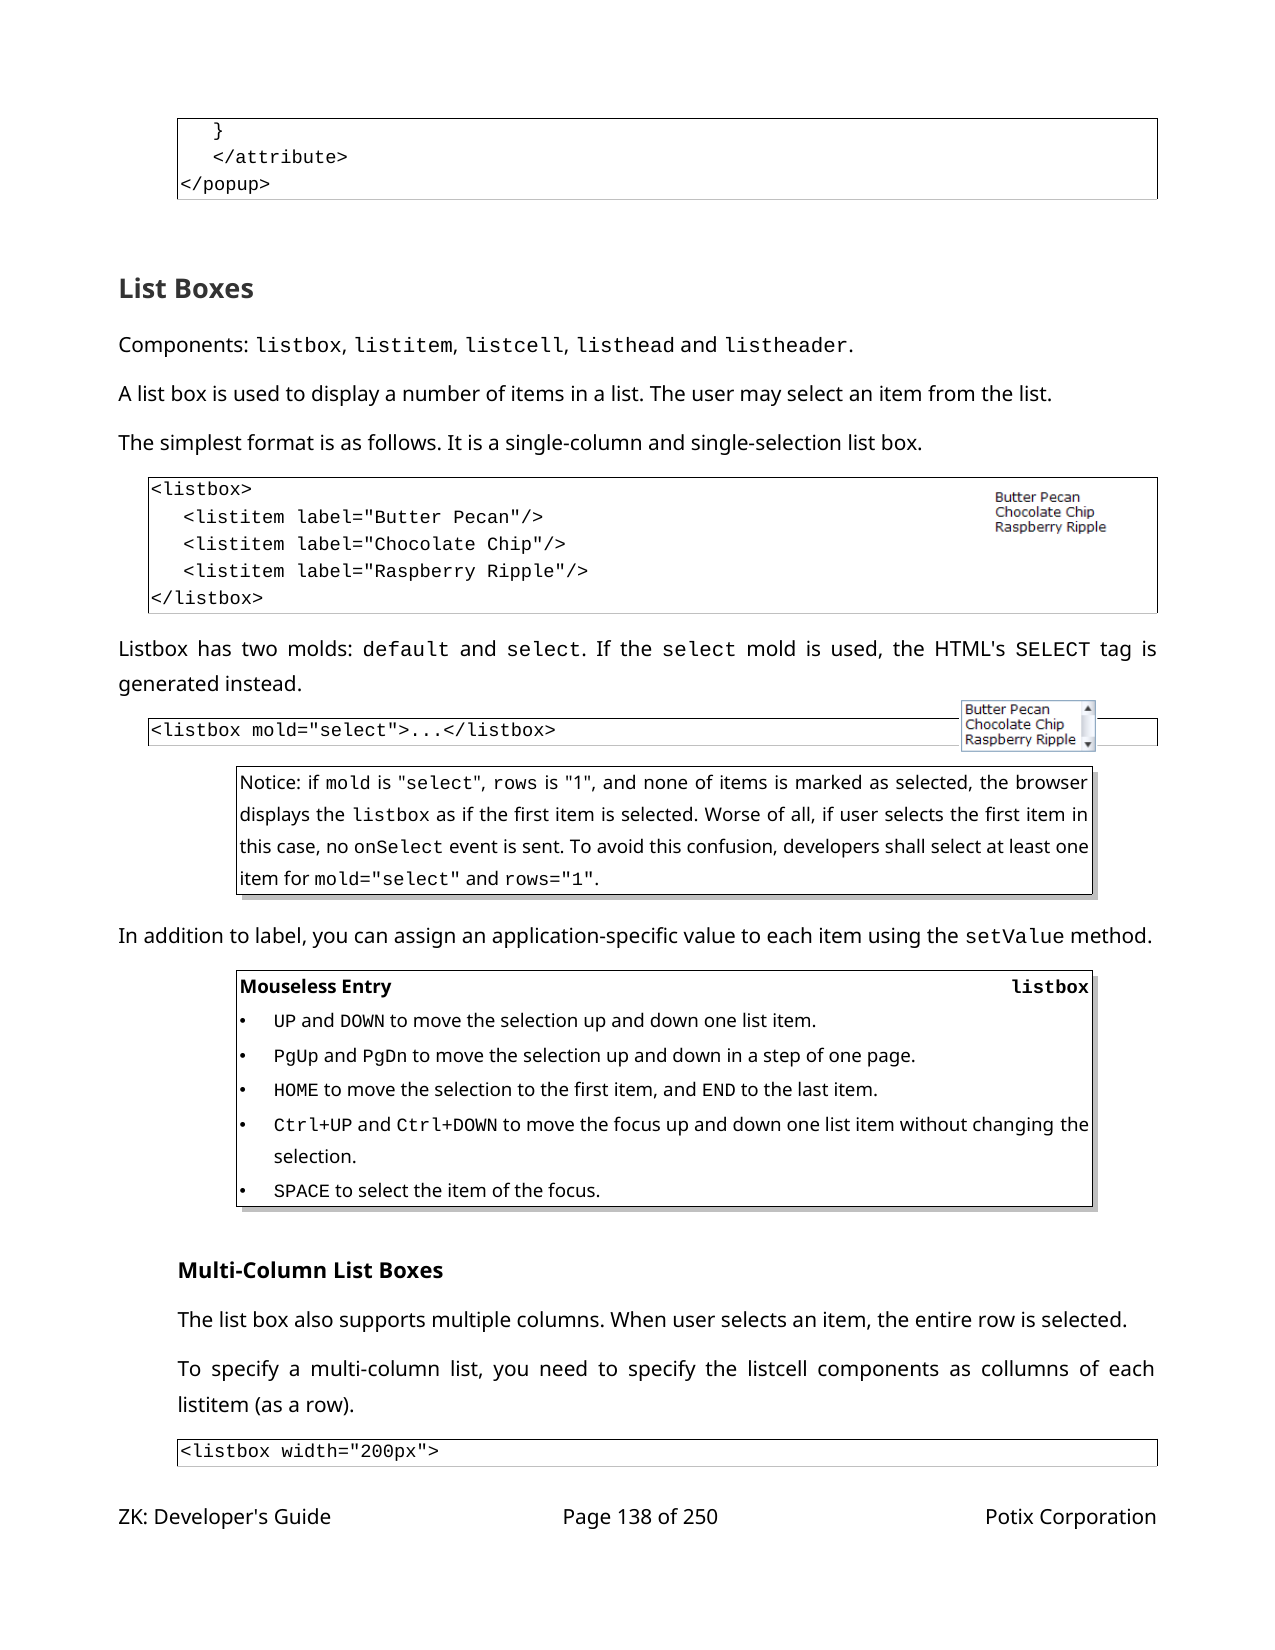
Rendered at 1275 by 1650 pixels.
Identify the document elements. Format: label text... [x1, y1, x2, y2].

text <listbox width="200px"> [178, 1440, 1157, 1466]
text A list box is used to display a number of items in a list. The user may select an item from the list. [118, 379, 1157, 408]
text <listitem label="Raspberry Ripple"/> [149, 559, 1157, 583]
text The simplest format is as follows. It is a single-column and single-selection list box. [118, 428, 1157, 457]
text Mouseless Entry listbox [237, 971, 1092, 999]
text Notice: if mold is "select", rows is "1", and none of items is marked as selected, the browser displays the listbox as if the first item is selected. Worse of all, if user selects the first item in this case, no onSelect event is sent. To avoid this confusion, developers shall select at least one item for mold="select" and rows="1". [237, 767, 1092, 894]
text Listbox has two molds: default and select. If the select mold is used, the HTML's SELECT tag is generated instead. [118, 634, 1157, 698]
list Ctrl+UP and Ctrl+DOWN to move the focus up and down one list item without changing the selection. [237, 1108, 1092, 1169]
list HOME to move the selection to the first item, and END to the last item. [237, 1074, 1092, 1102]
text <listbox> [149, 478, 1157, 502]
text <listitem label="Butter Pecan"/> [149, 504, 990, 529]
text Components: listbox, listitem, listcell, listhead and listheader. [118, 330, 1157, 359]
list UP and DOWN to move the selection up and down one list item. [237, 1004, 1092, 1033]
list PgUp and PgDn to move the selection up and down in a step of one page. [237, 1039, 1092, 1068]
text [1118, 504, 1157, 529]
text } [178, 119, 1157, 142]
text [1098, 719, 1157, 745]
text To specify a multi-column list, you need to specify the listcell components as collumns of each listitem (as a row). [177, 1354, 1157, 1418]
picture [959, 699, 1098, 754]
text The list box also supports multiple columns. When user selects an item, the entire row is selected. [177, 1306, 1157, 1334]
text In addition to label, you can assign an application-specific value to each item using the setValue method. [118, 921, 1157, 949]
text </listbox> [149, 586, 1157, 613]
picture [990, 487, 1118, 537]
list SPACE to select the item of the focus. [237, 1175, 1092, 1206]
text <listbox mold="select">...</listbox> [149, 719, 959, 745]
subtitle List Boxes [118, 270, 1157, 307]
text </attribute> </popup> [178, 145, 1157, 199]
text <listitem label="Chocolate Chip"/> [149, 532, 1157, 556]
subtitle Multi-Column List Boxes [177, 1255, 1157, 1285]
